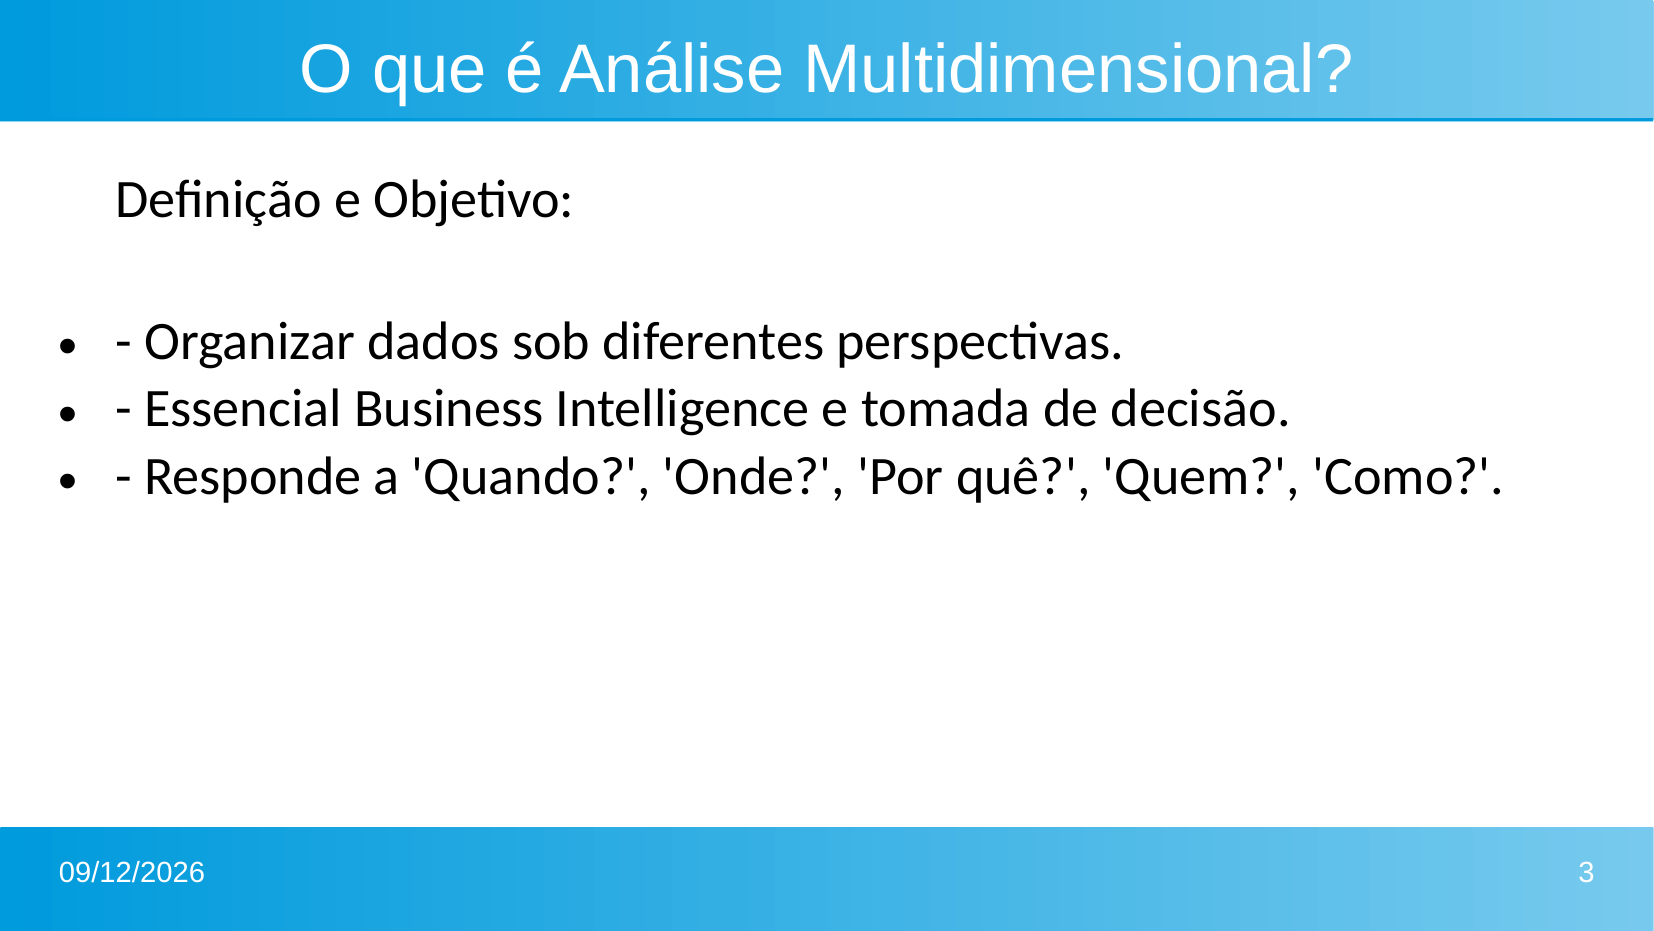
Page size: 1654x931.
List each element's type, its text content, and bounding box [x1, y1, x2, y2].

title O que é Análise Multidimensional? [59, 29, 1595, 108]
list Definição e Objetivo: - Organizar dados sob diferentes perspectivas. - Essencial Business Intelligence e tomada de decisão. - Responde a 'Quando?', 'Onde?', 'Por quê?', 'Quem?', 'Como?'. [59, 177, 1595, 768]
